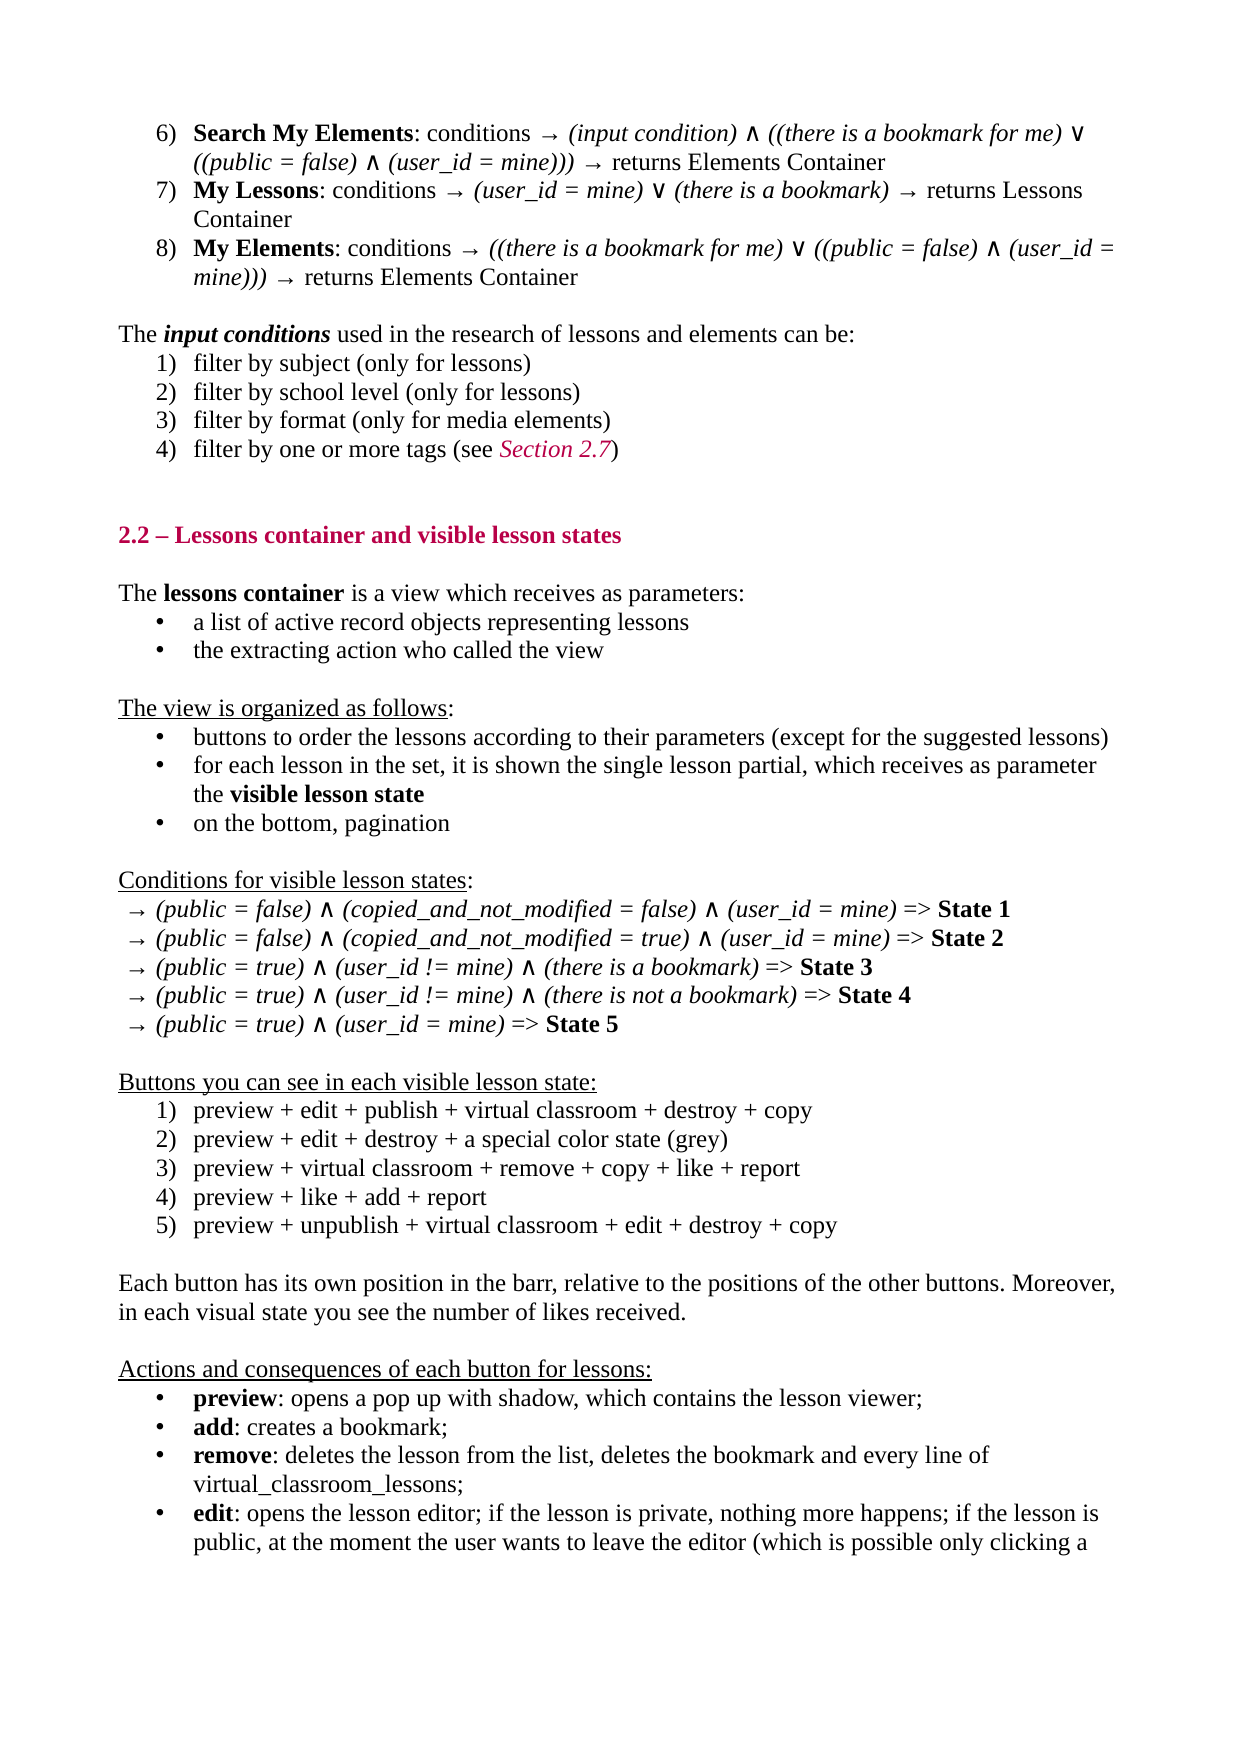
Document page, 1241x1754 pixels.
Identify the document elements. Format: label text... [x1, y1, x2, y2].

list preview + virtual classroom + remove + copy + like + report [156, 1153, 1122, 1182]
list preview + unpublish + virtual classroom + edit + destroy + copy [156, 1211, 1122, 1239]
text → (public = true) ∧ (user_id = mine) => State 5 [118, 1009, 1122, 1038]
list filter by one or more tags (see Section 2.7) [156, 434, 1122, 463]
text The input conditions used in the research of lessons and elements can be: [118, 319, 1122, 348]
text Each button has its own position in the barr, relative to the positions of the other buttons. Moreover, in each visual state you see the number of likes received. [118, 1268, 1122, 1326]
list Search My Elements: conditions → (input condition) ∧ ((there is a bookmark for me) ∨ ((public = false) ∧ (user_id = mine))) → returns Elements Container [156, 118, 1122, 176]
list for each lesson in the set, it is shown the single lesson partial, which receives as parameter the visible lesson state [156, 751, 1122, 808]
text → (public = true) ∧ (user_id != mine) ∧ (there is a bookmark) => State 3 [118, 952, 1122, 981]
text → (public = false) ∧ (copied_and_not_modified = true) ∧ (user_id = mine) => State 2 [118, 923, 1122, 952]
text Actions and consequences of each button for lessons: [118, 1354, 1122, 1383]
text → (public = true) ∧ (user_id != mine) ∧ (there is not a bookmark) => State 4 [118, 981, 1122, 1009]
list edit: opens the lesson editor; if the lesson is private, nothing more happens; if the lesson is public, at the moment the user wants to leave the editor (which is possible only clicking a [156, 1498, 1122, 1556]
list preview + like + add + report [156, 1182, 1122, 1211]
text Conditions for visible lesson states: [118, 866, 1122, 894]
list buttons to order the lessons according to their parameters (except for the suggested lessons) [156, 722, 1122, 751]
list preview: opens a pop up with shadow, which contains the lesson viewer; [156, 1383, 1122, 1412]
text Buttons you can see in each visible lesson state: [118, 1067, 1122, 1096]
list My Lessons: conditions → (user_id = mine) ∨ (there is a bookmark) → returns Lessons Container [156, 176, 1122, 233]
list the extracting action who called the view [156, 636, 1122, 664]
list filter by subject (only for lessons) [156, 348, 1122, 377]
list My Elements: conditions → ((there is a bookmark for me) ∨ ((public = false) ∧ (user_id = mine))) → returns Elements Container [156, 233, 1122, 291]
list a list of active record objects representing lessons [156, 607, 1122, 636]
list remove: deletes the lesson from the list, deletes the bookmark and every line of virtual_classroom_lessons; [156, 1441, 1122, 1498]
text The lessons container is a view which receives as parameters: [118, 578, 1122, 607]
text The view is organized as follows: [118, 693, 1122, 722]
list preview + edit + publish + virtual classroom + destroy + copy [156, 1096, 1122, 1124]
list preview + edit + destroy + a special color state (grey) [156, 1124, 1122, 1153]
list add: creates a bookmark; [156, 1412, 1122, 1441]
text 2.2 – Lessons container and visible lesson states [118, 521, 1122, 549]
list on the bottom, pagination [156, 808, 1122, 837]
text → (public = false) ∧ (copied_and_not_modified = false) ∧ (user_id = mine) => State 1 [118, 894, 1122, 923]
list filter by format (only for media elements) [156, 406, 1122, 434]
list filter by school level (only for lessons) [156, 377, 1122, 406]
